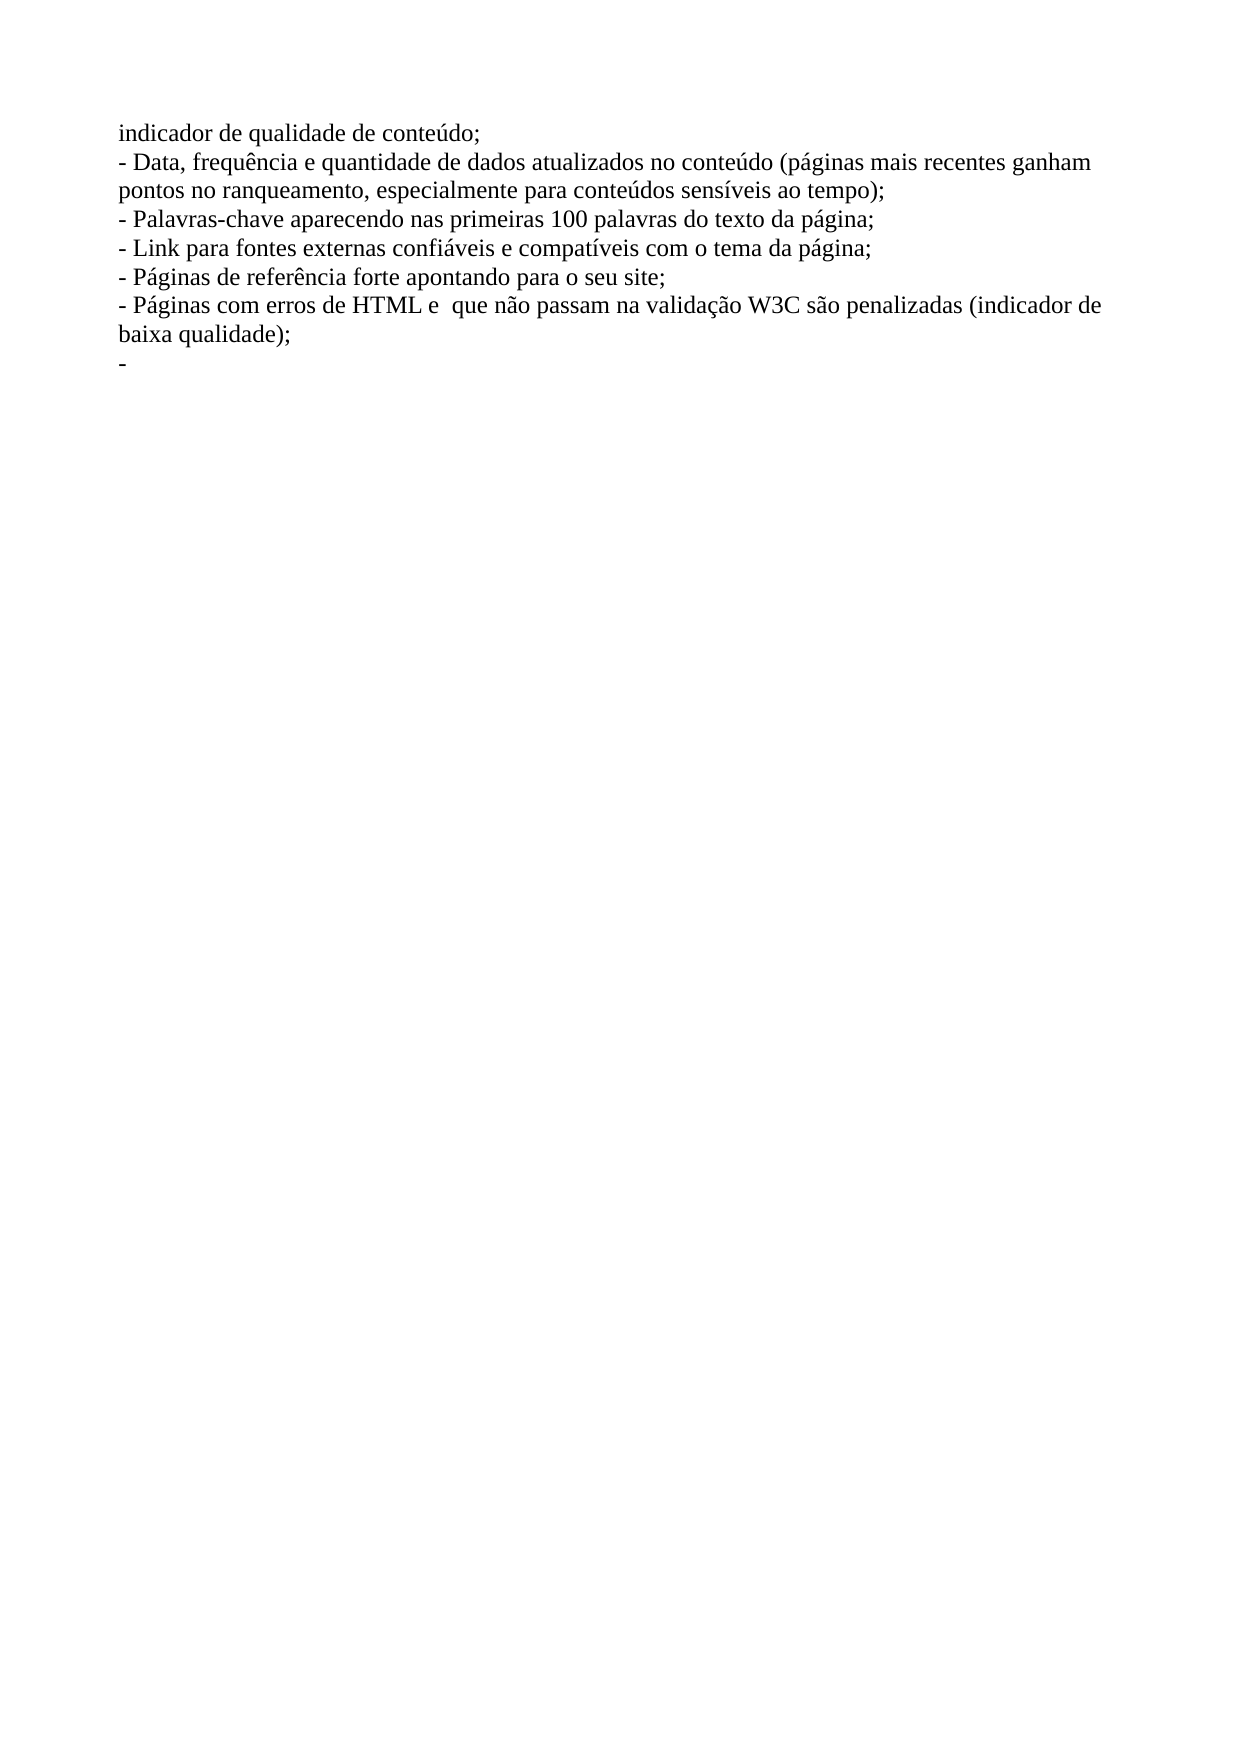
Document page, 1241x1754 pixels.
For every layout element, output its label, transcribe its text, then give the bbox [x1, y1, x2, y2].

text - Link para fontes externas confiáveis e compatíveis com o tema da página; [118, 233, 1122, 262]
text - Páginas com erros de HTML e que não passam na validação W3C são penalizadas (indicador de baixa qualidade); [118, 291, 1122, 348]
text - Páginas de referência forte apontando para o seu site; [118, 262, 1122, 291]
text - [118, 348, 1122, 377]
text indicador de qualidade de conteúdo; [118, 118, 1122, 147]
text - Data, frequência e quantidade de dados atualizados no conteúdo (páginas mais recentes ganham pontos no ranqueamento, especialmente para conteúdos sensíveis ao tempo); [118, 147, 1122, 204]
text - Palavras-chave aparecendo nas primeiras 100 palavras do texto da página; [118, 204, 1122, 233]
